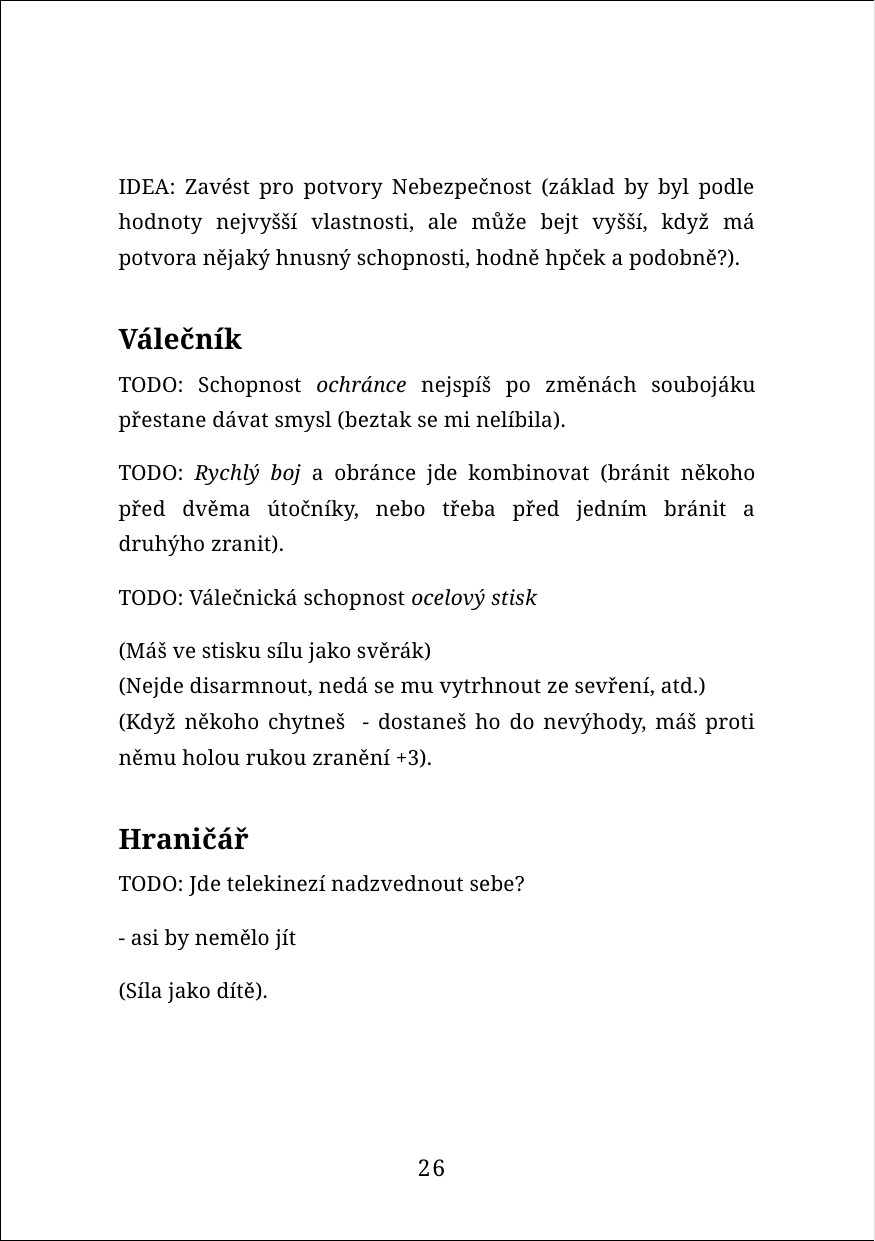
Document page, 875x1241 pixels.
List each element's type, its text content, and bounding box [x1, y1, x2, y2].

text TODO: Jde telekinezí nadzvednout sebe? [118, 869, 756, 898]
text (Síla jako dítě). [118, 976, 756, 1004]
subtitle Hraničář [118, 819, 756, 858]
text (Máš ve stisku sílu jako svěrák) (Nejde disarmnout, nedá se mu vytrhnout ze sevření, atd.) (Když někoho chytneš - dostaneš ho do nevýhody, máš proti němu holou rukou zranění +3). [118, 636, 756, 771]
text - asi by nemělo jít [118, 923, 756, 951]
text TODO: Schopnost ochránce nejspíš po změnách soubojáku přestane dávat smysl (beztak se mi nelíbila). [118, 370, 756, 434]
text IDEA: Zavést pro potvory Nebezpečnost (základ by byl podle hodnoty nejvyšší vlastnosti, ale může bejt vyšší, když má potvora nějaký hnusný schopnosti, hodně hpček a podobně?). [118, 172, 756, 271]
subtitle Válečník [118, 320, 756, 358]
text TODO: Rychlý boj a obránce jde kombinovat (bránit někoho před dvěma útočníky, nebo třeba před jedním bránit a druhýho zranit). [118, 458, 756, 558]
text TODO: Válečnická schopnost ocelový stisk [118, 583, 756, 611]
